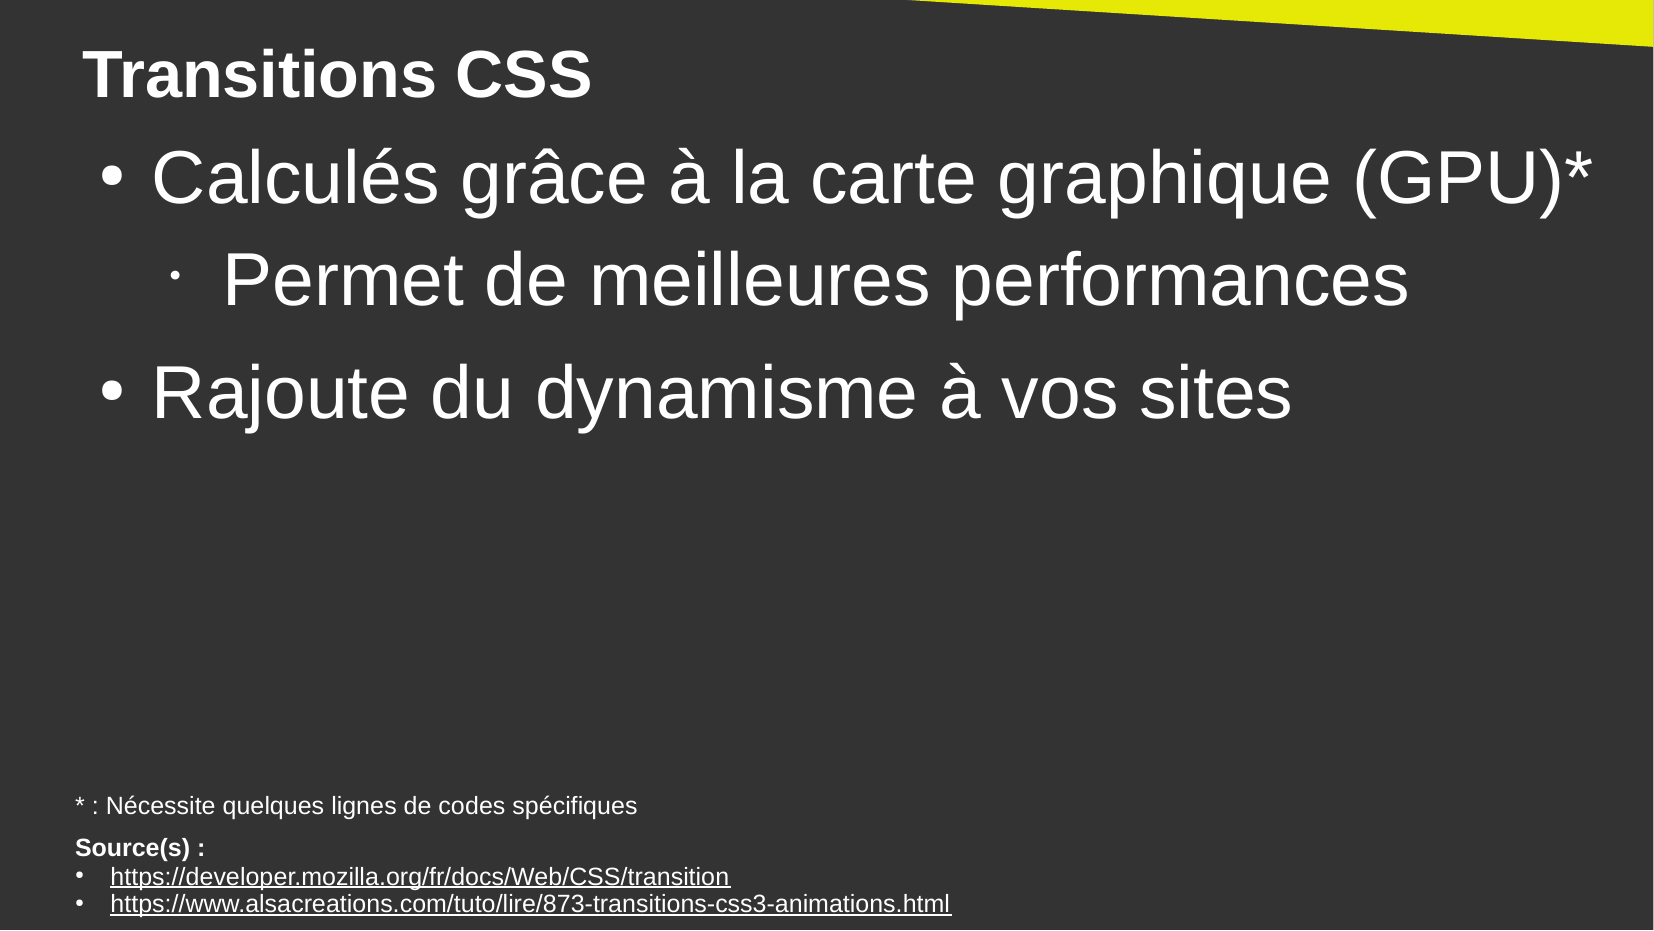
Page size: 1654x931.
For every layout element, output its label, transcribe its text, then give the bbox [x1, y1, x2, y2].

text_box Source(s) : https://developer.mozilla.org/fr/docs/Web/CSS/transition https://www.alsacreations.com/tuto/lire/873-transitions-css3-animations.html [60, 827, 1546, 926]
title Transitions CSS [82, 37, 1571, 114]
text_box * : Nécessite quelques lignes de codes spécifiques [60, 784, 1546, 827]
list Calculés grâce à la carte graphique (GPU)* Permet de meilleures performances Rajoute du dynamisme à vos sites [80, 135, 1620, 520]
text_box [907, 0, 1654, 47]
